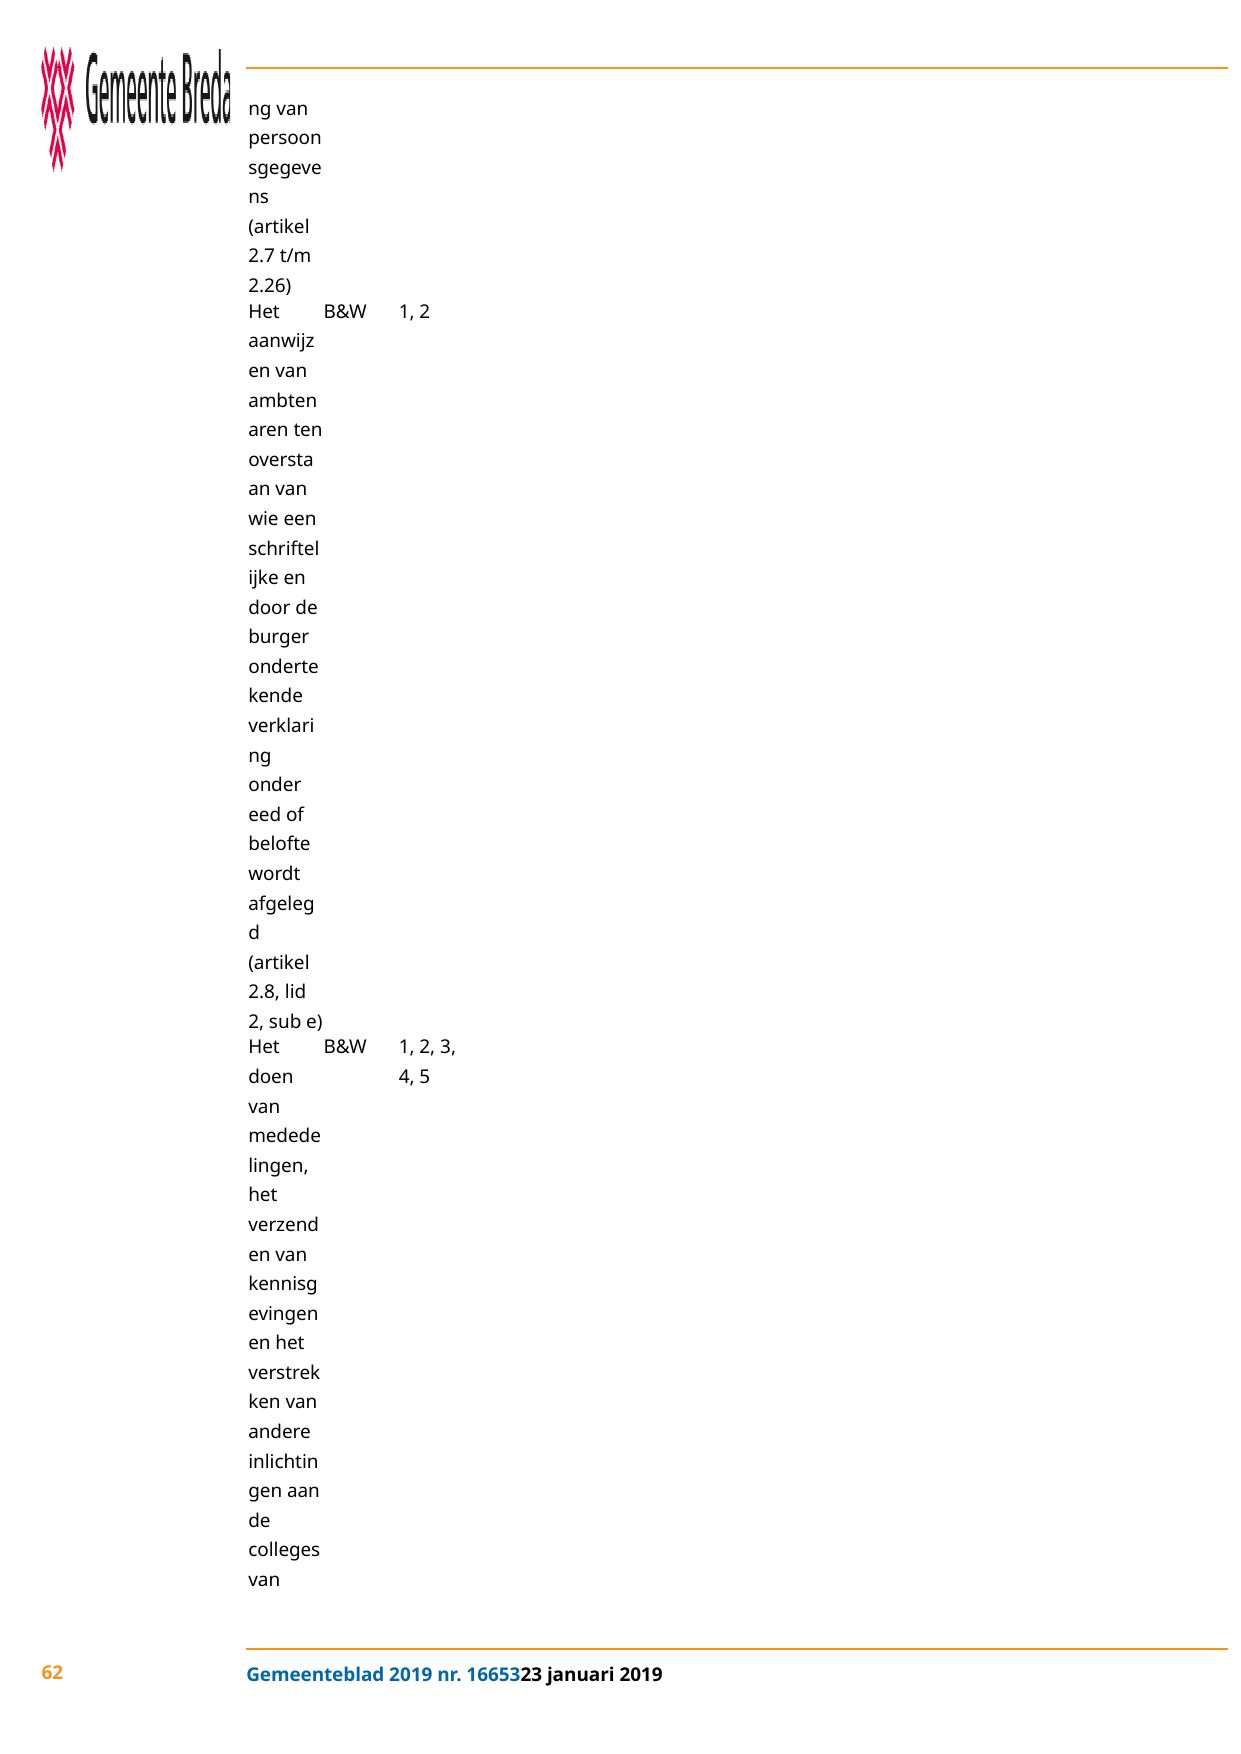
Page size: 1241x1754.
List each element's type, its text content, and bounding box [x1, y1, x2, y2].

table_cell 1, 2 [399, 298, 474, 1034]
table_cell 1, 2, 3, 4, 5 [399, 1034, 474, 1592]
table_cell Het aanwijzen van ambtenaren ten overstaan van wie een schriftelijke en door de burger ondertekende verklaring onder eed of belofte wordt afgelegd (artikel 2.8, lid 2, sub e) [248, 298, 323, 1034]
table_cell [399, 95, 474, 298]
table_cell Het doen van mededelingen, het verzenden van kennisgevingen en het verstrekken van andere inlichtingen aan de colleges van [248, 1034, 323, 1592]
table_cell ng van persoonsgegevens (artikel 2.7 t/m 2.26) [248, 95, 323, 298]
table_cell [323, 95, 398, 298]
table_cell [474, 1034, 549, 1592]
table_cell B&W [323, 1034, 398, 1592]
table_cell B&W [323, 298, 398, 1034]
picture [41, 47, 231, 172]
table_cell [474, 298, 549, 1034]
table_cell [474, 95, 549, 298]
